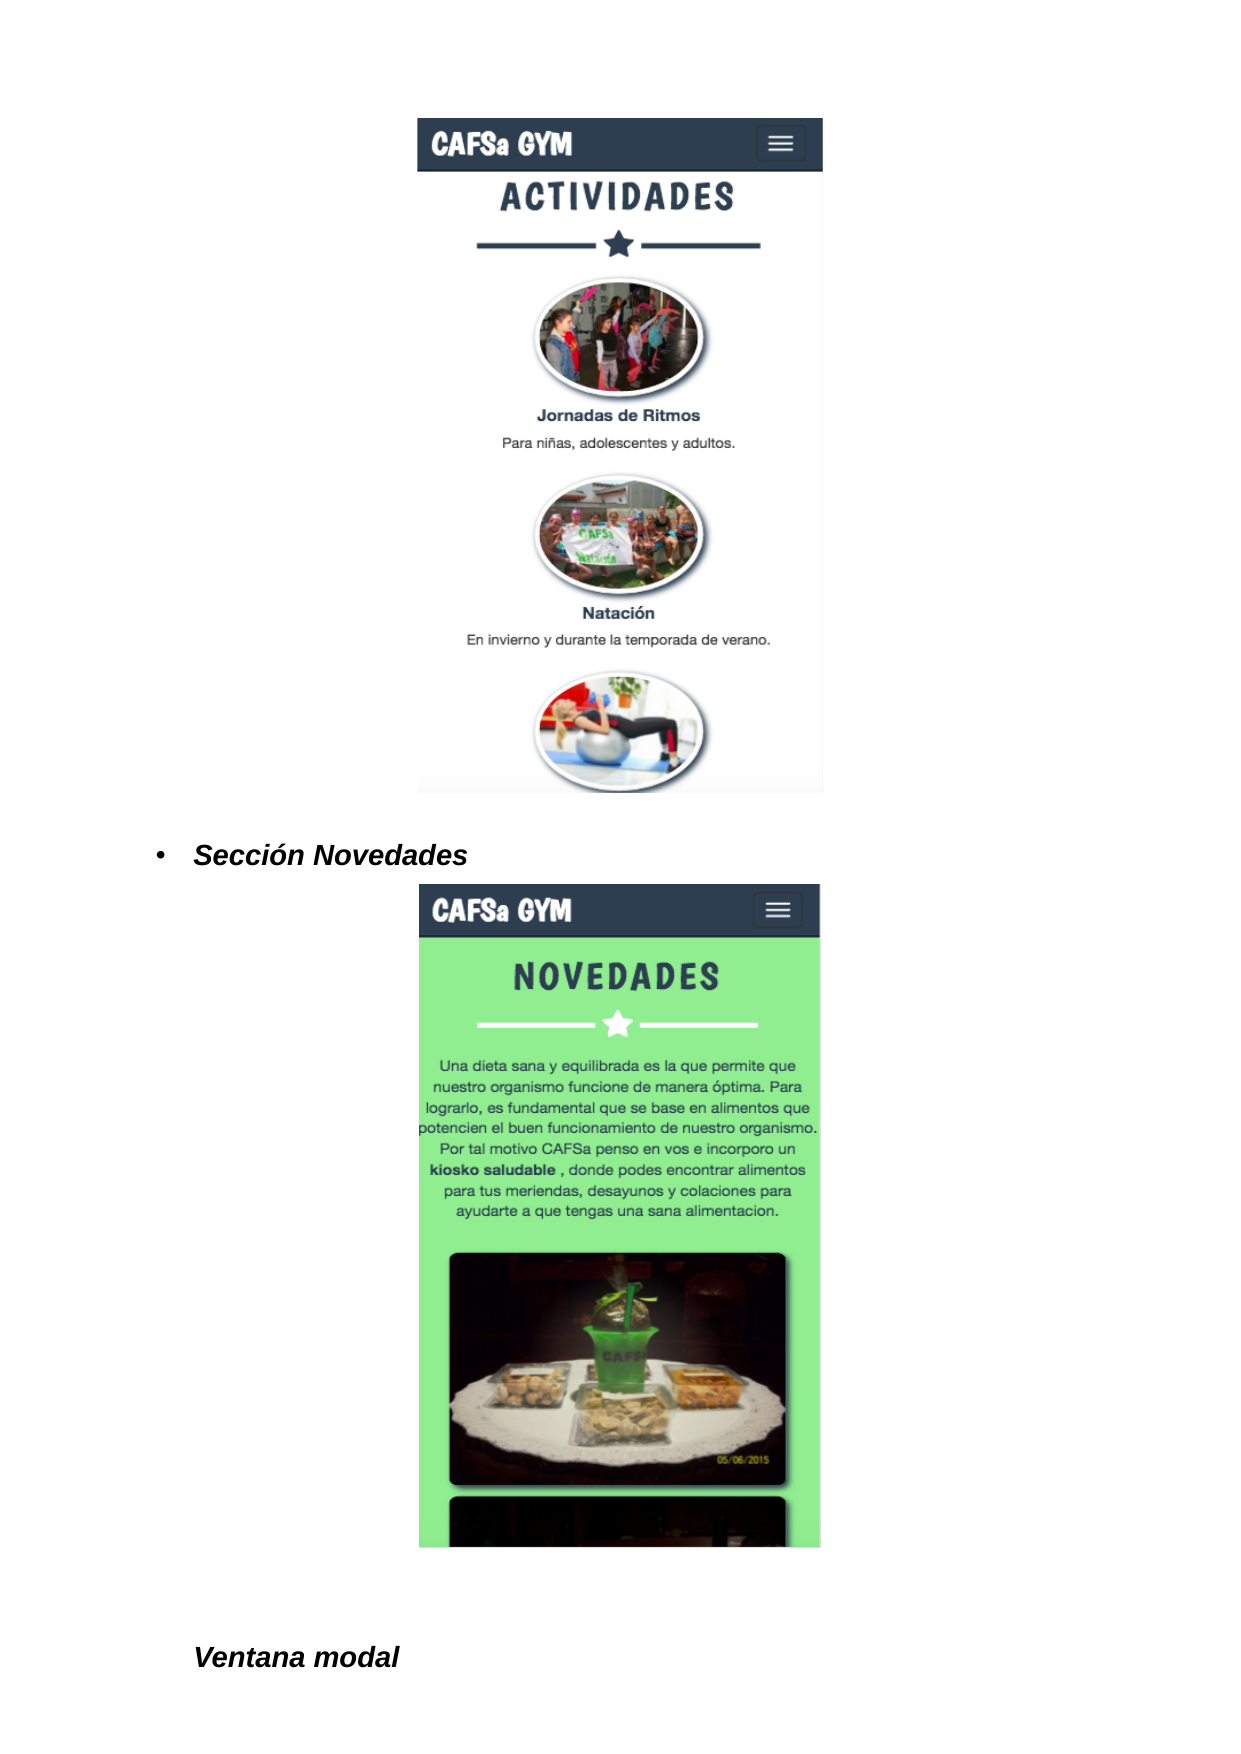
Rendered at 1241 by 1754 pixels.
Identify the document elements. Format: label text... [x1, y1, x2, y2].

list Sección Novedades [156, 838, 1122, 872]
picture [419, 884, 822, 1548]
picture [417, 118, 823, 793]
list Ventana modal [156, 1640, 1122, 1673]
